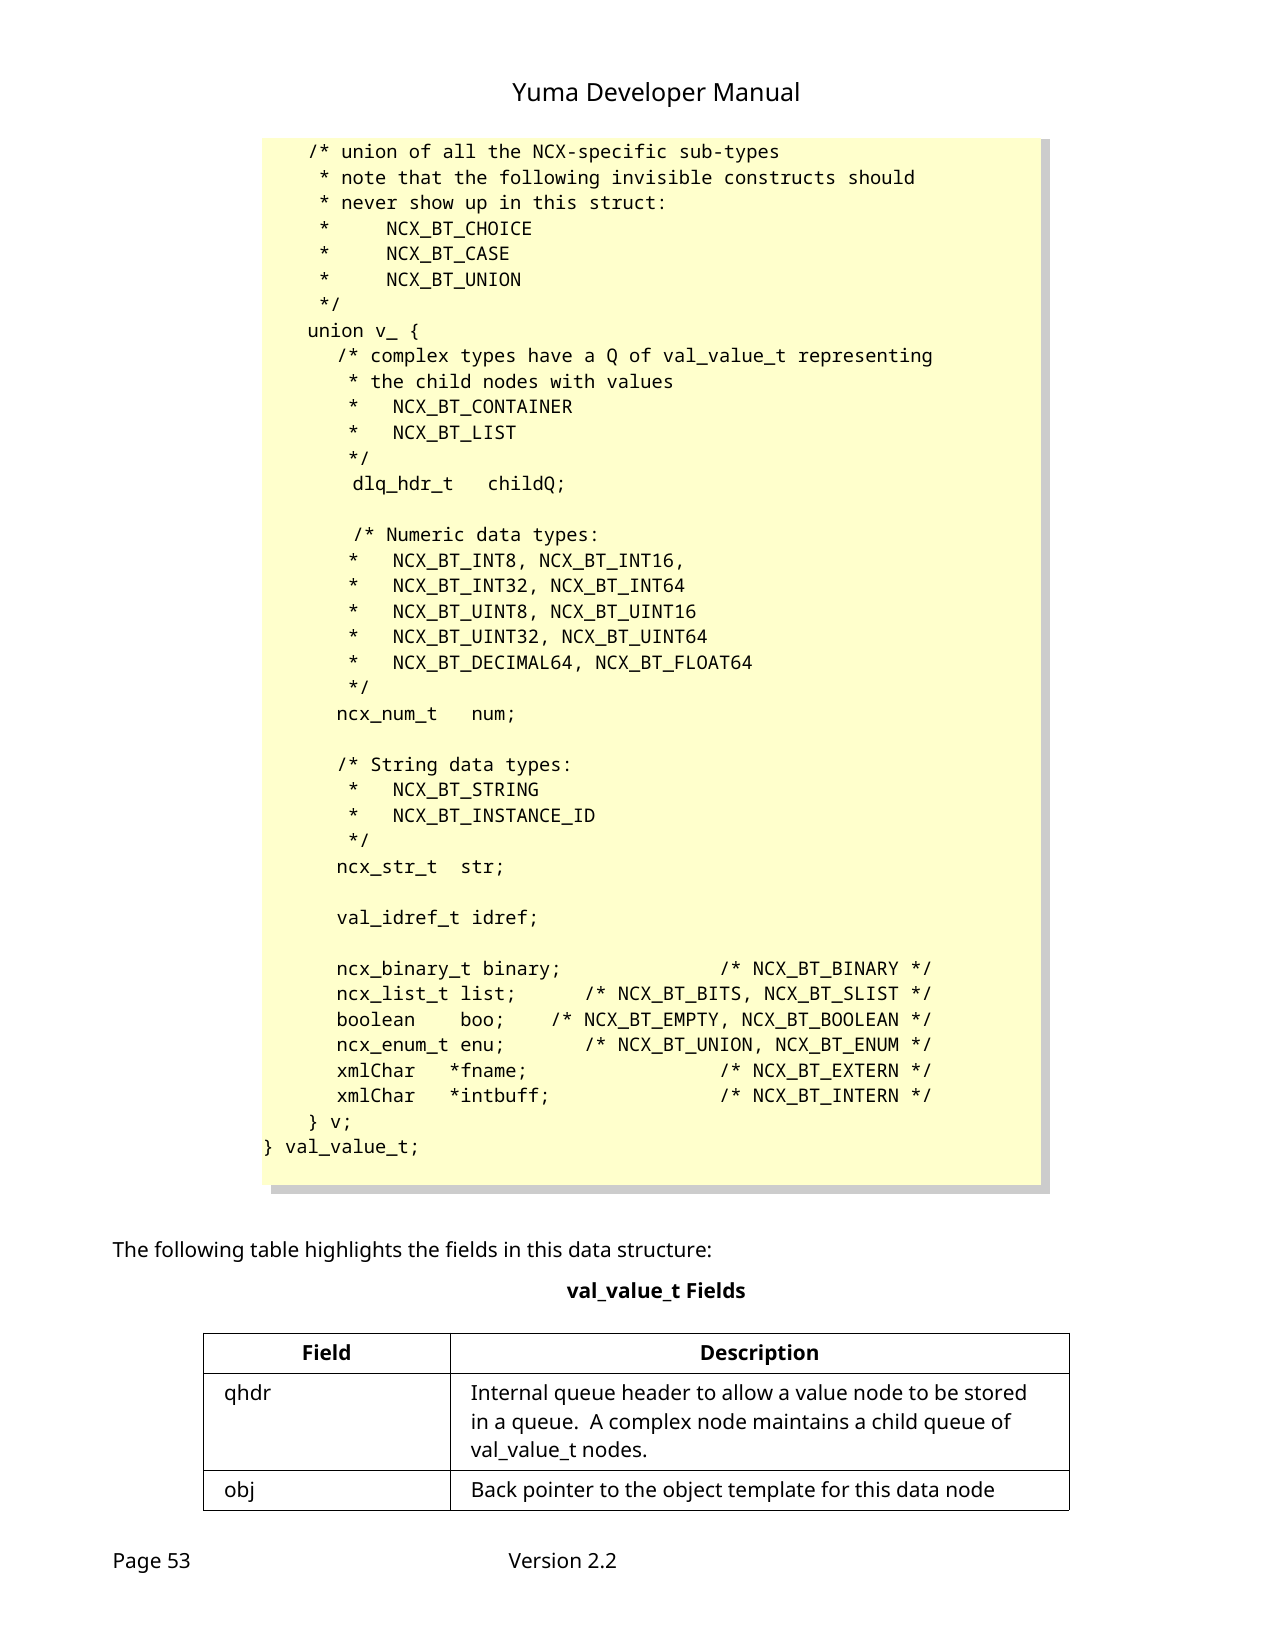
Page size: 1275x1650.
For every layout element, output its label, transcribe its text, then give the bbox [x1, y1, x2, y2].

text ncx_binary_t binary; /* NCX_BT_BINARY */ [262, 955, 1041, 981]
text /* String data types: [262, 751, 1041, 777]
text val_idref_t idref; [262, 904, 1041, 930]
text The following table highlights the fields in this data structure: [112, 1235, 1200, 1263]
text * NCX_BT_DECIMAL64, NCX_BT_FLOAT64 [262, 649, 1041, 674]
table_cell qhdr [204, 1374, 450, 1469]
text * NCX_BT_CASE [262, 241, 1041, 266]
text /* complex types have a Q of val_value_t representing [262, 343, 1041, 368]
table_header Field [204, 1334, 450, 1373]
text * NCX_BT_UINT32, NCX_BT_UINT64 [262, 623, 1041, 649]
table_header Description [451, 1334, 1069, 1373]
text * the child nodes with values [262, 368, 1041, 394]
text */ [262, 445, 1041, 470]
text ncx_enum_t enu; /* NCX_BT_UNION, NCX_BT_ENUM */ [262, 1032, 1041, 1057]
text xmlChar *intbuff; /* NCX_BT_INTERN */ [262, 1083, 1041, 1108]
text * NCX_BT_STRING [262, 777, 1041, 802]
subtitle val_value_t Fields [127, 1276, 1185, 1304]
text * NCX_BT_CHOICE [262, 215, 1041, 241]
text boolean boo; /* NCX_BT_EMPTY, NCX_BT_BOOLEAN */ [262, 1006, 1041, 1032]
table_cell Back pointer to the object template for this data node [451, 1471, 1069, 1509]
text * note that the following invisible constructs should [262, 164, 1041, 189]
text * NCX_BT_INT8, NCX_BT_INT16, [262, 547, 1041, 572]
table_cell Internal queue header to allow a value node to be stored in a queue. A complex node maintains a child queue of val_value_t nodes. [451, 1374, 1069, 1469]
text * NCX_BT_CONTAINER [262, 394, 1041, 419]
text */ [262, 674, 1041, 700]
text ncx_num_t num; [262, 700, 1041, 726]
text xmlChar *fname; /* NCX_BT_EXTERN */ [262, 1057, 1041, 1083]
text ncx_str_t str; [262, 853, 1041, 879]
text * NCX_BT_UNION [262, 266, 1041, 292]
text /* union of all the NCX-specific sub-types [262, 138, 1041, 164]
text * NCX_BT_UINT8, NCX_BT_UINT16 [262, 598, 1041, 623]
text ncx_list_t list; /* NCX_BT_BITS, NCX_BT_SLIST */ [262, 981, 1041, 1006]
text * NCX_BT_LIST [262, 419, 1041, 445]
text } v; [262, 1108, 1041, 1134]
text dlq_hdr_t childQ; [262, 470, 1041, 496]
text * never show up in this struct: [262, 189, 1041, 215]
table_cell obj [204, 1471, 450, 1509]
text * NCX_BT_INSTANCE_ID [262, 802, 1041, 828]
text /* Numeric data types: [262, 521, 1041, 547]
text */ [262, 828, 1041, 853]
text */ [262, 292, 1041, 317]
text * NCX_BT_INT32, NCX_BT_INT64 [262, 572, 1041, 598]
text } val_value_t; [262, 1134, 1041, 1159]
text union v_ { [262, 317, 1041, 343]
